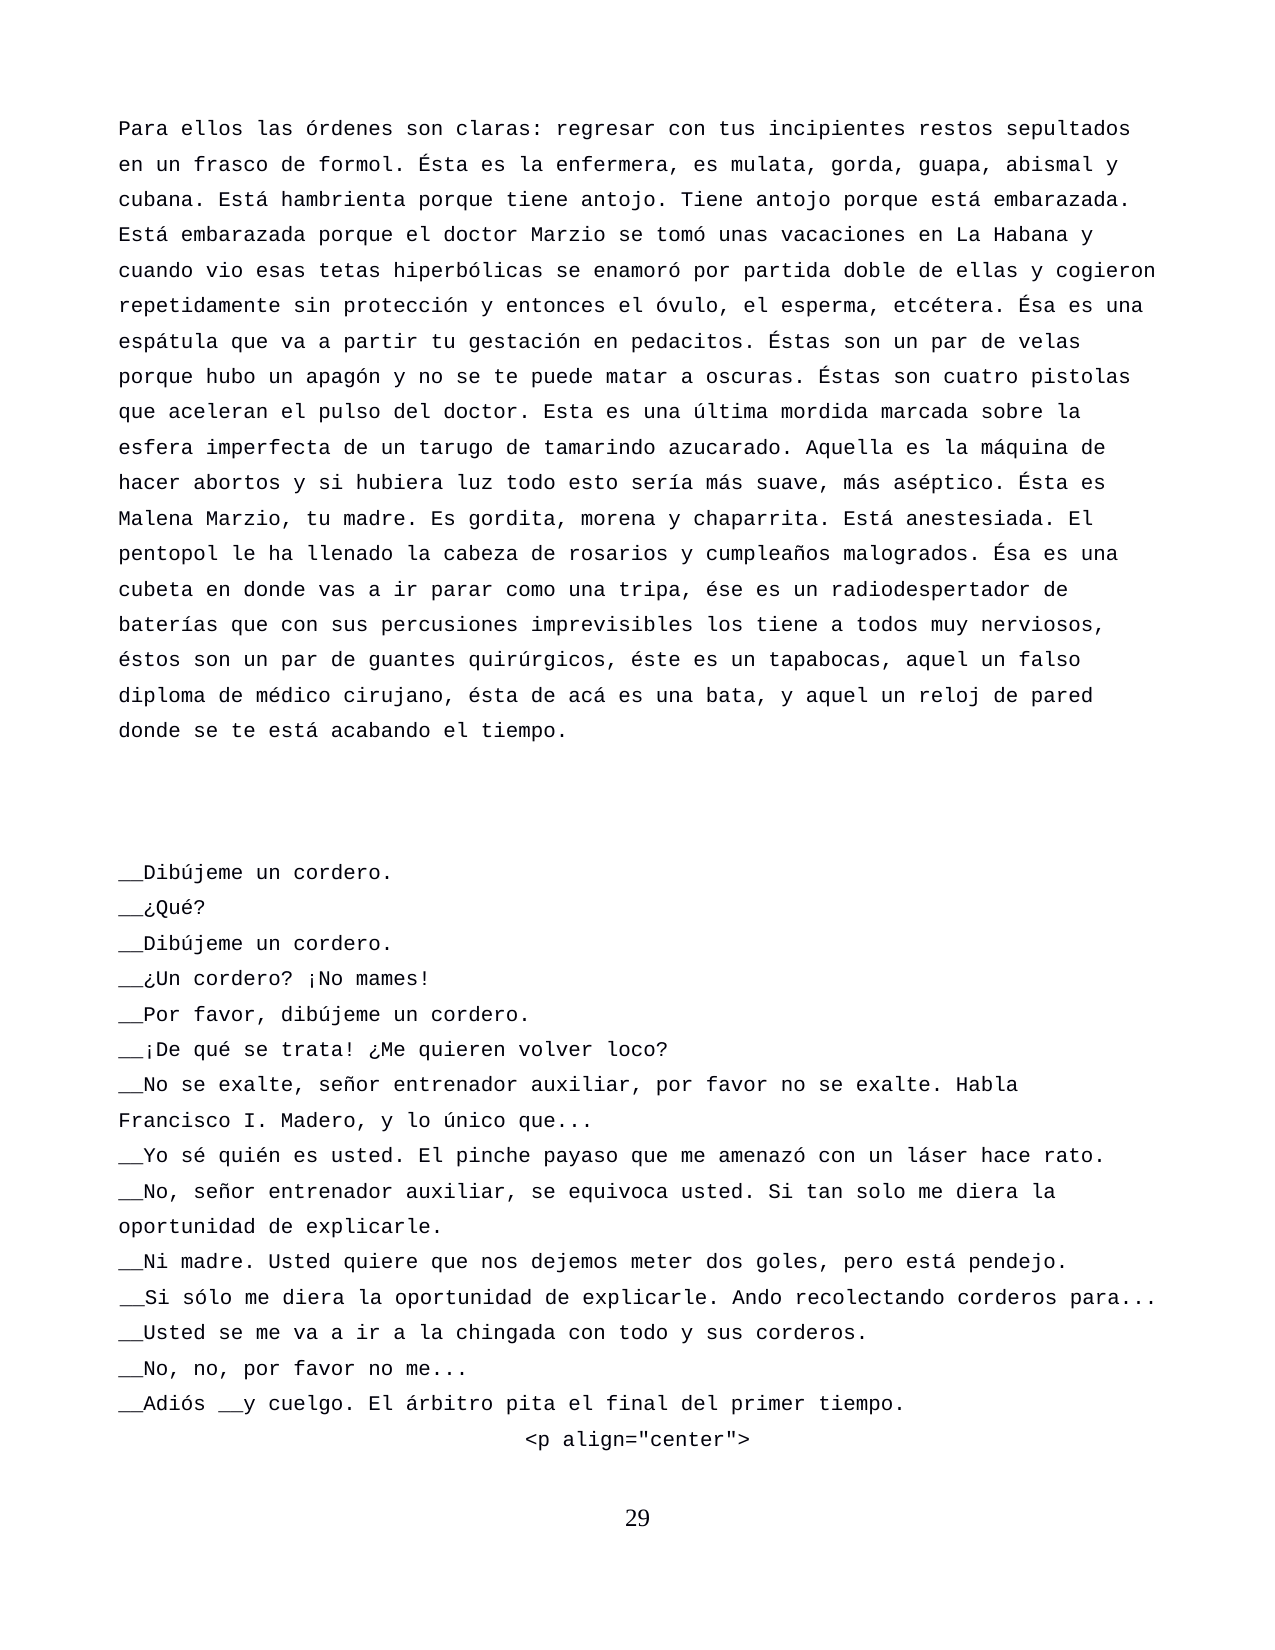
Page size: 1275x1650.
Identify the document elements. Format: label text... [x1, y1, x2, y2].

text __Usted se me va a ir a la chingada con todo y sus corderos. [118, 1322, 1157, 1346]
text __No, no, por favor no me... [118, 1358, 1157, 1381]
text __No se exalte, señor entrenador auxiliar, por favor no se exalte. Habla [118, 1074, 1157, 1098]
text __Dibújeme un cordero. [118, 933, 1157, 956]
text __¿Un cordero? ¡No mames! [118, 968, 1157, 992]
text Para ellos las órdenes son claras: regresar con tus incipientes restos sepultados en un frasco de formol. Ésta es la enfermera, es mulata, gorda, guapa, abismal y cubana. Está hambrienta porque tiene antojo. Tiene antojo porque está embarazada. Está embarazada porque el doctor Marzio se tomó unas vacaciones en La Habana y cuando vio esas tetas hiperbólicas se enamoró por partida doble de ellas y cogieron repetidamente sin protección y entonces el óvulo, el esperma, etcétera. Ésa es una espátula que va a partir tu gestación en pedacitos. Éstas son un par de velas porque hubo un apagón y no se te puede matar a oscuras. Éstas son cuatro pistolas que aceleran el pulso del doctor. Esta es una última mordida marcada sobre la esfera imperfecta de un tarugo de tamarindo azucarado. Aquella es la máquina de hacer abortos y si hubiera luz todo esto sería más suave, más aséptico. Ésta es Malena Marzio, tu madre. Es gordita, morena y chaparrita. Está anestesiada. El pentopol le ha llenado la cabeza de rosarios y cumpleaños malogrados. Ésa es una cubeta en donde vas a ir parar como una tripa, ése es un radiodespertador de baterías que con sus percusiones imprevisibles los tiene a todos muy nerviosos, éstos son un par de guantes quirúrgicos, éste es un tapabocas, aquel un falso diploma de médico cirujano, ésta de acá es una bata, y aquel un reloj de pared donde se te está acabando el tiempo. [118, 118, 1157, 744]
text __Por favor, dibújeme un cordero. [118, 1003, 1157, 1027]
text __Ni madre. Usted quiere que nos dejemos meter dos goles, pero está pendejo. [118, 1251, 1157, 1275]
text __¡De qué se trata! ¿Me quieren volver loco? [118, 1039, 1157, 1063]
text __¿Qué? [118, 897, 1157, 921]
text __Dibújeme un cordero. [118, 862, 1157, 886]
text __Yo sé quién es usted. El pinche payaso que me amenazó con un láser hace rato. [118, 1145, 1157, 1169]
text Francisco I. Madero, y lo único que... [118, 1110, 1157, 1133]
text __Adiós __y cuelgo. El árbitro pita el final del primer tiempo. [118, 1393, 1157, 1417]
text <p align="center"> [118, 1428, 1157, 1452]
text __Si sólo me diera la oportunidad de explicarle. Ando recolectando corderos para... [118, 1287, 1157, 1311]
text __No, señor entrenador auxiliar, se equivoca usted. Si tan solo me diera la oportunidad de explicarle. [118, 1181, 1157, 1240]
